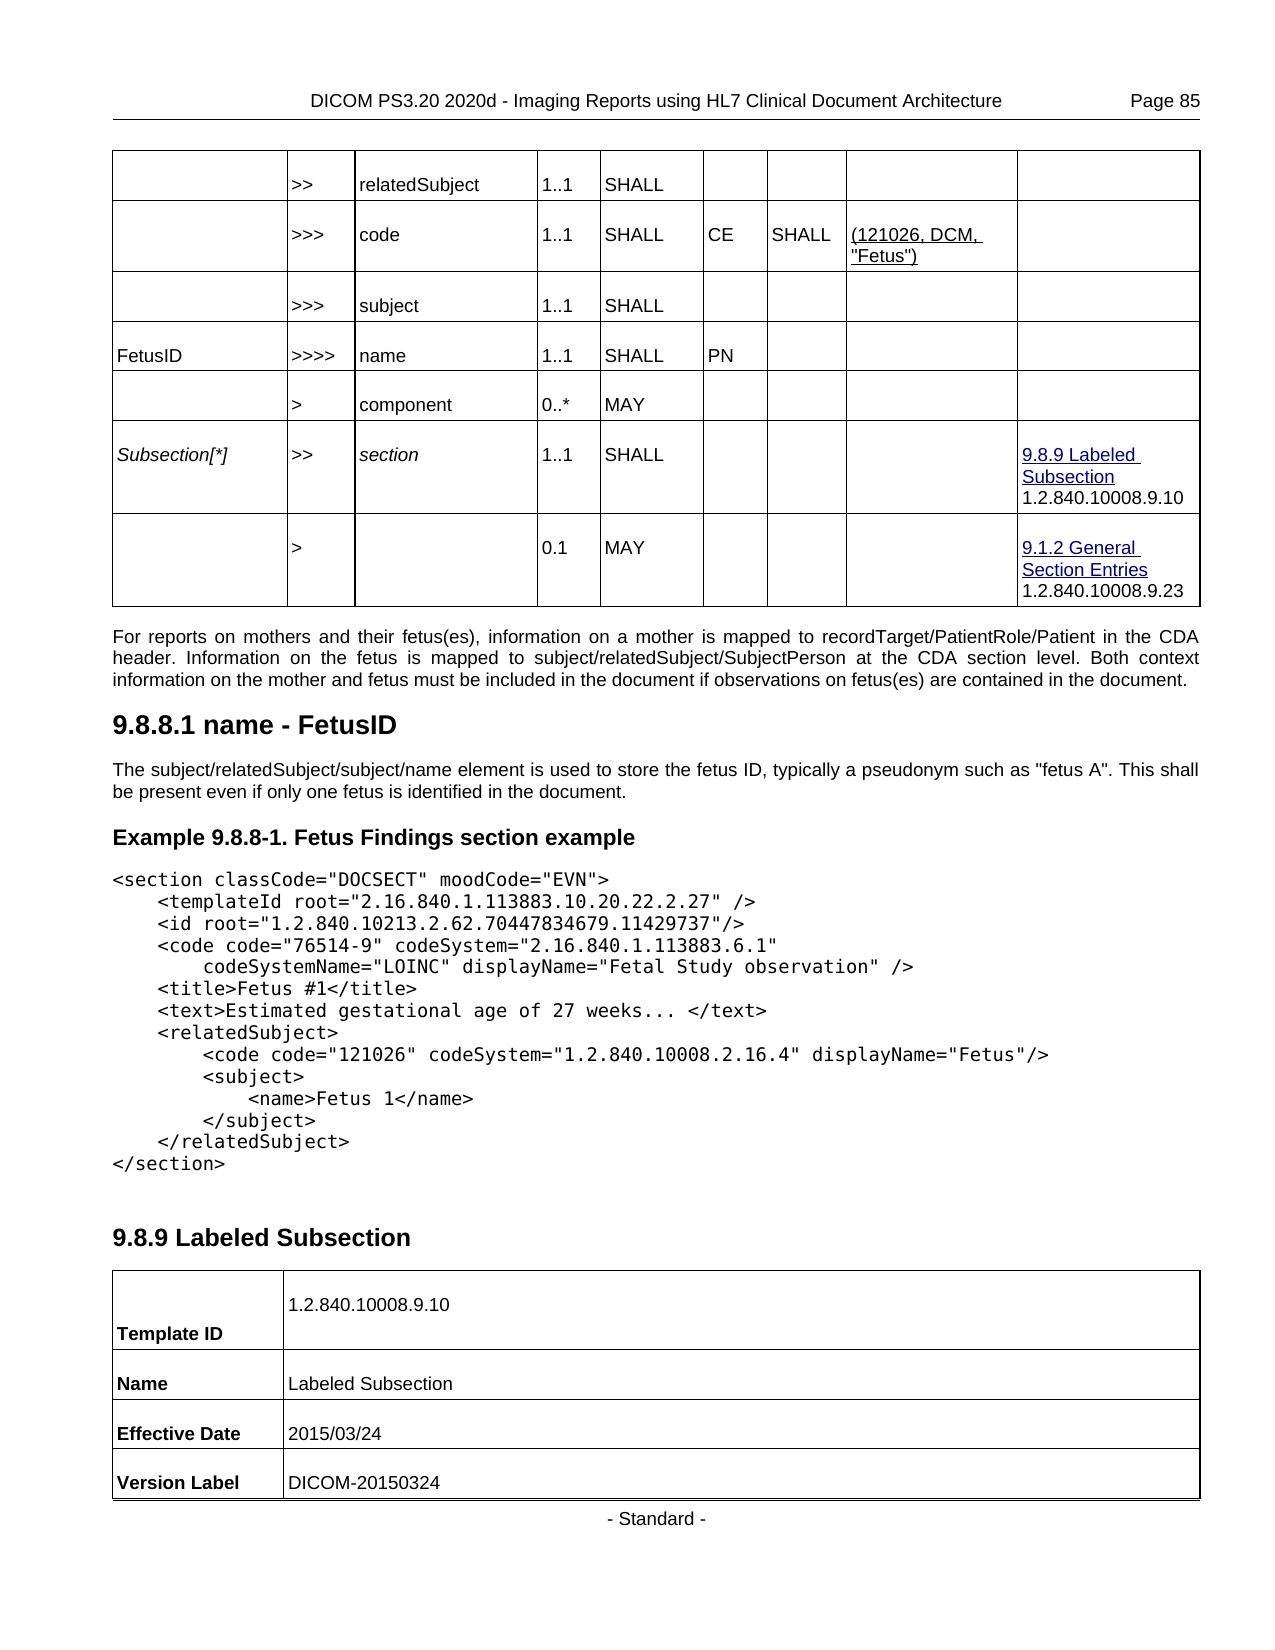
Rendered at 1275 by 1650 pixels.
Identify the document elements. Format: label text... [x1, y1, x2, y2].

table_cell [1018, 371, 1199, 420]
text 9.8.9 Labeled Subsection [112, 1223, 1200, 1252]
table_cell [768, 322, 846, 370]
table_cell code [356, 201, 537, 271]
table_cell Version Label [113, 1449, 283, 1498]
table_cell SHALL [768, 201, 846, 271]
table_cell >> [288, 151, 354, 200]
table_cell name [356, 322, 537, 370]
table_header Template ID [113, 1271, 283, 1349]
table_cell Fetus​ID [113, 322, 287, 370]
table_cell subject [356, 272, 537, 321]
table_cell 1..1 [538, 421, 600, 513]
table_cell MAY [601, 514, 703, 606]
table_cell [113, 272, 287, 321]
table_cell section [356, 421, 537, 513]
text For reports on mothers and their fetus(es), information on a mother is mapped to recordTarget/PatientRole/Patient in the CDA header. Information on the fetus is mapped to subject/relatedSubject/SubjectPerson at the CDA section level. Both context information on the mother and fetus must be included in the document if observations on fetus(es) are contained in the document. [112, 625, 1200, 690]
table_cell Effective Date [113, 1400, 283, 1448]
table_cell CE [704, 201, 767, 271]
text 9.8.8.1 name - FetusID [112, 709, 1200, 740]
table_cell >> [288, 421, 354, 513]
table_cell [768, 151, 846, 200]
table_cell Name [113, 1350, 283, 1398]
table_cell [847, 514, 1017, 606]
table_cell PN [704, 322, 767, 370]
table_cell [704, 151, 767, 200]
table_cell [704, 371, 767, 420]
table_header 1.2.840.10008.9.10 [284, 1271, 1199, 1349]
table_cell [1018, 322, 1199, 370]
table_cell 1..1 [538, 151, 600, 200]
table_cell Labeled Subsection [284, 1350, 1199, 1398]
table_cell 1..1 [538, 272, 600, 321]
table_cell [768, 272, 846, 321]
table_cell [704, 272, 767, 321]
table_cell [113, 514, 287, 606]
table_cell [847, 322, 1017, 370]
text The subject/relatedSubject/subject/name element is used to store the fetus ID, typically a pseudonym such as "fetus A". This shall be present even if only one fetus is identified in the document. [112, 759, 1200, 802]
table_cell > [288, 514, 354, 606]
table_cell [768, 371, 846, 420]
table_cell related​Subject [356, 151, 537, 200]
table_cell 1..1 [538, 322, 600, 370]
table_cell [847, 421, 1017, 513]
table_cell SHALL [601, 421, 703, 513]
table_cell > [288, 371, 354, 420]
table_cell 9.8.9 Labeled Subsection 1.2.840.10008.9.10 [1018, 421, 1199, 513]
table_cell SHALL [601, 201, 703, 271]
table_cell >>> [288, 201, 354, 271]
table_cell 9.1.2 General Section Entries 1.2.840.10008.9.23 [1018, 514, 1199, 606]
table_cell MAY [601, 371, 703, 420]
table_cell component [356, 371, 537, 420]
table_cell [847, 272, 1017, 321]
table_cell [113, 151, 287, 200]
table_cell [847, 151, 1017, 200]
table_cell Subsection[*] [113, 421, 287, 513]
table_cell >>>> [288, 322, 354, 370]
table_cell 1..1 [538, 201, 600, 271]
text Example 9.8.8-1. Fetus Findings section example [112, 824, 1200, 850]
table_cell >>> [288, 272, 354, 321]
table_cell 0.1 [538, 514, 600, 606]
table_cell [1018, 272, 1199, 321]
table_cell [1018, 201, 1199, 271]
table_cell [113, 371, 287, 420]
table_cell SHALL [601, 151, 703, 200]
table_cell [1018, 151, 1199, 200]
table_cell SHALL [601, 272, 703, 321]
table_cell [768, 514, 846, 606]
table_cell 2015/03/24 [284, 1400, 1199, 1448]
table_cell [113, 201, 287, 271]
table_cell [847, 371, 1017, 420]
table_cell [704, 421, 767, 513]
table_cell [704, 514, 767, 606]
table_cell DICOM-20150324 [284, 1449, 1199, 1498]
table_cell [768, 421, 846, 513]
table_cell (121026, DCM, "Fetus") [847, 201, 1017, 271]
table_cell [356, 514, 537, 606]
table_cell 0..* [538, 371, 600, 420]
text <section classCode="DOCSECT" moodCode="EVN"> <templateId root="2.16.840.1.113883.10.20.22.2.27" /> <id root="1.2.840.10213.2.62.70447834679.11429737"/> <code code="76514-9" codeSystem="2.16.840.1.113883.6.1" codeSystemName="LOINC" displayName="Fetal Study observation" /> <title>Fetus #1</title> <text>Estimated gestational age of 27 weeks... </text> <relatedSubject> <code code="121026" codeSystem="1.2.840.10008.2.16.4" displayName="Fetus"/> <subject> <name>Fetus 1</name> </subject> </relatedSubject> </section> [112, 869, 1200, 1204]
table_cell SHALL [601, 322, 703, 370]
